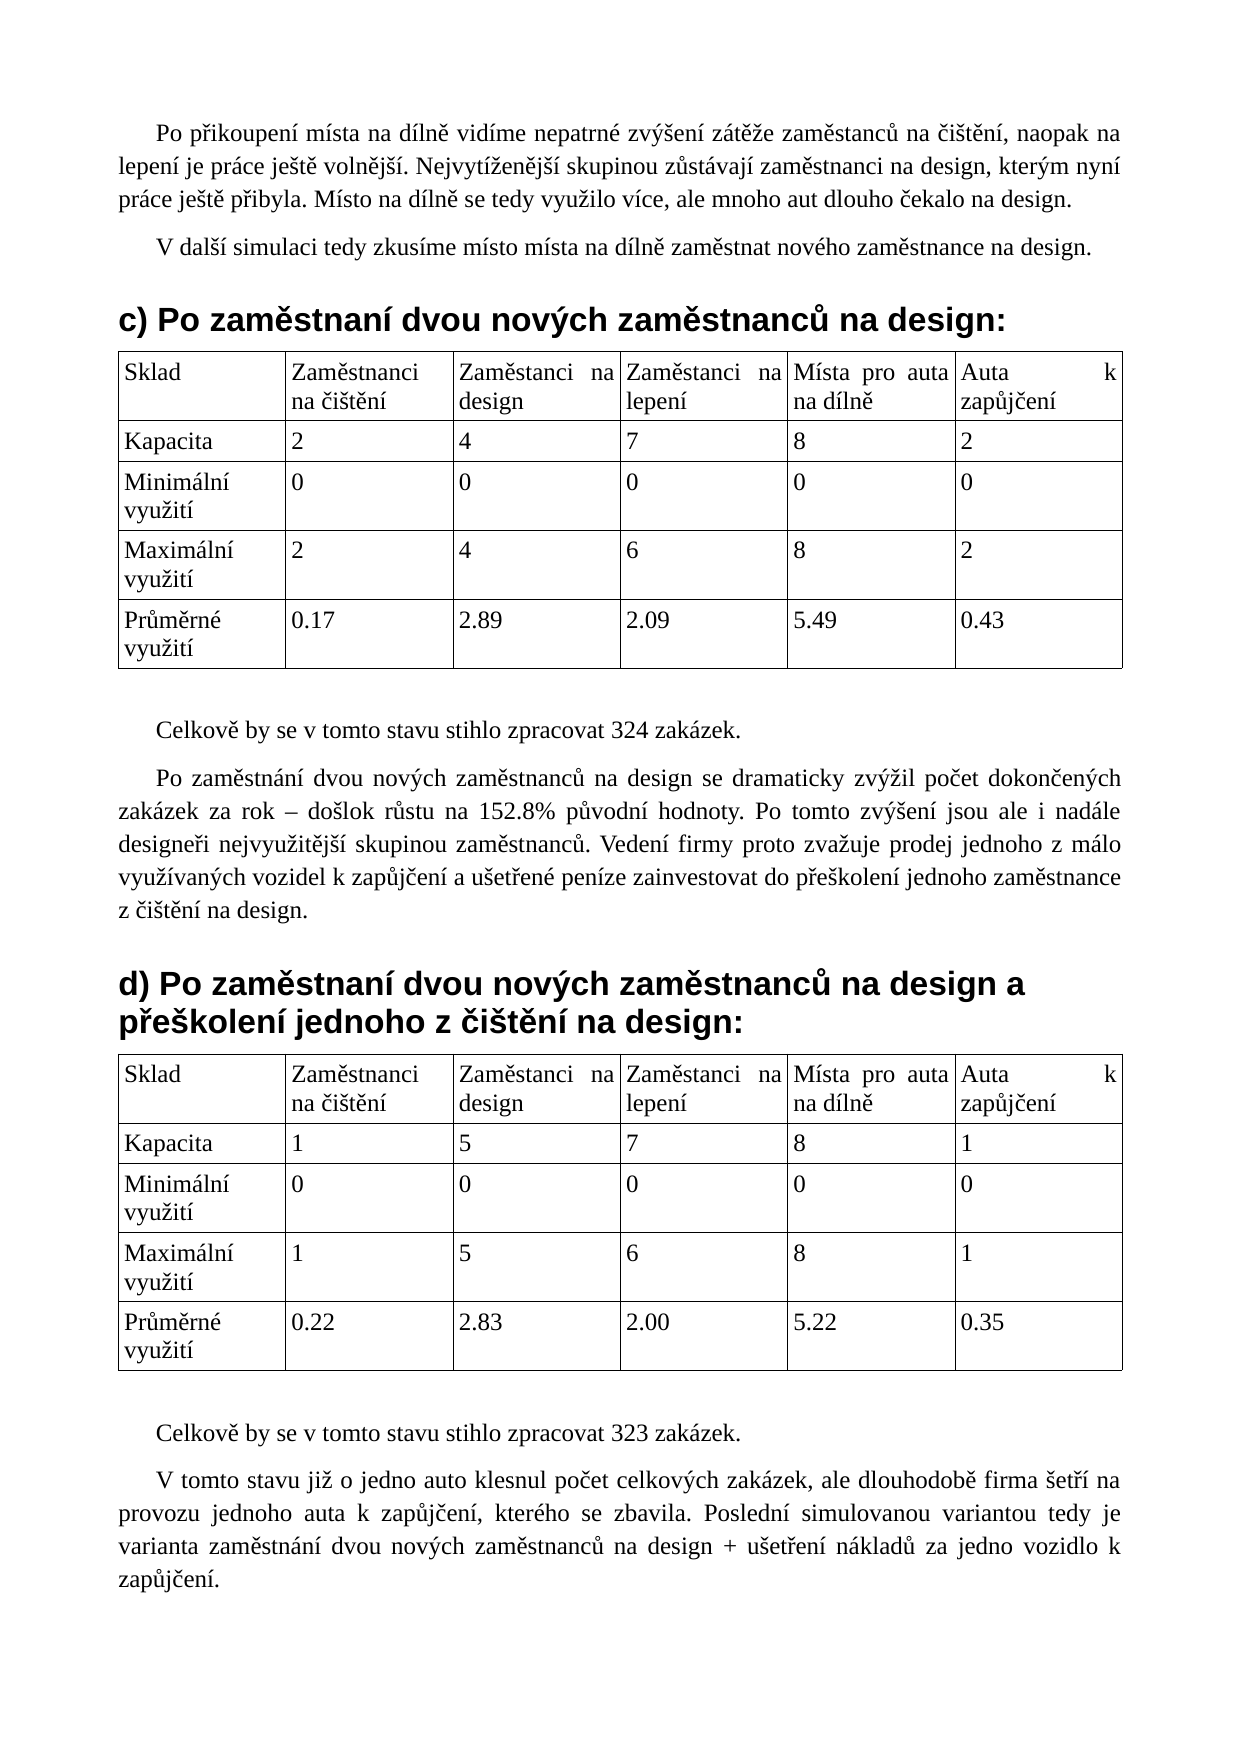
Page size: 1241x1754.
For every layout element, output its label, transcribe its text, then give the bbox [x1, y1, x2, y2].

table_cell 5.22 [788, 1302, 955, 1370]
table_cell 5 [454, 1233, 620, 1301]
table_cell 7 [621, 421, 787, 461]
table_cell 1 [286, 1233, 453, 1301]
table_header Auta k zapůjčení [956, 352, 1122, 420]
table_cell 0 [621, 462, 787, 530]
table_cell Kapacita [119, 421, 285, 461]
table_cell 2.00 [621, 1302, 787, 1370]
subtitle c) Po zaměstnaní dvou nových zaměstnanců na design: [118, 300, 1122, 339]
table_header Zaměstanci na design [454, 352, 620, 420]
table_cell 0.22 [286, 1302, 453, 1370]
table_cell 2.09 [621, 600, 787, 668]
table_cell Průměrné využití [119, 600, 285, 668]
table_cell 0 [286, 1164, 453, 1232]
table_cell 4 [454, 531, 620, 599]
table_cell Maximální využití [119, 1233, 285, 1301]
table_cell 8 [788, 1233, 955, 1301]
table_cell 0.35 [956, 1302, 1122, 1370]
table_cell 4 [454, 421, 620, 461]
table_cell Kapacita [119, 1124, 285, 1163]
table_cell 0 [286, 462, 453, 530]
text Celkově by se v tomto stavu stihlo zpracovat 324 zakázek. [118, 716, 1122, 744]
table_cell 6 [621, 1233, 787, 1301]
table_cell 2 [286, 531, 453, 599]
table_cell 0 [621, 1164, 787, 1232]
table_cell 1 [956, 1124, 1122, 1163]
table_cell 5 [454, 1124, 620, 1163]
table_header Místa pro auta na dílně [788, 352, 955, 420]
table_cell 7 [621, 1124, 787, 1163]
table_header Sklad [119, 352, 285, 420]
table_cell 0 [788, 462, 955, 530]
table_cell 6 [621, 531, 787, 599]
table_cell 2 [956, 531, 1122, 599]
table_header Zaměstanci na lepení [621, 352, 787, 420]
table_cell Maximální využití [119, 531, 285, 599]
table_cell 0 [956, 462, 1122, 530]
table_cell 2 [956, 421, 1122, 461]
table_cell 2 [286, 421, 453, 461]
table_cell 8 [788, 421, 955, 461]
table_cell 0 [788, 1164, 955, 1232]
table_cell 0.17 [286, 600, 453, 668]
text Po přikoupení místa na dílně vidíme nepatrné zvýšení zátěže zaměstanců na čištění, naopak na lepení je práce ještě volnější. Nejvytíženější skupinou zůstávají zaměstnanci na design, kterým nyní práce ještě přibyla. Místo na dílně se tedy využilo více, ale mnoho aut dlouho čekalo na design. [118, 118, 1122, 213]
table_header Sklad [119, 1055, 285, 1123]
table_header Auta k zapůjčení [956, 1055, 1122, 1123]
table_cell 5.49 [788, 600, 955, 668]
text V tomto stavu již o jedno auto klesnul počet celkových zakázek, ale dlouhodobě firma šetří na provozu jednoho auta k zapůjčení, kterého se zbavila. Poslední simulovanou variantou tedy je varianta zaměstnání dvou nových zaměstnanců na design + ušetření nákladů za jedno vozidlo k zapůjčení. [118, 1465, 1122, 1593]
table_cell 2.83 [454, 1302, 620, 1370]
table_cell Minimální využití [119, 1164, 285, 1232]
table_cell 0 [454, 1164, 620, 1232]
table_header Zaměstnanci na čištění [286, 1055, 453, 1123]
text Po zaměstnání dvou nových zaměstnanců na design se dramaticky zvýžil počet dokončených zakázek za rok – došlok růstu na 152.8% původní hodnoty. Po tomto zvýšení jsou ale i nadále designeři nejvyužitější skupinou zaměstnanců. Vedení firmy proto zvažuje prodej jednoho z málo využívaných vozidel k zapůjčení a ušetřené peníze zainvestovat do přeškolení jednoho zaměstnance z čištění na design. [118, 763, 1122, 924]
table_cell 8 [788, 1124, 955, 1163]
table_cell 8 [788, 531, 955, 599]
table_cell Minimální využití [119, 462, 285, 530]
subtitle d) Po zaměstnaní dvou nových zaměstnanců na design a přeškolení jednoho z čištění na design: [118, 964, 1122, 1041]
table_cell 1 [286, 1124, 453, 1163]
table_cell 2.89 [454, 600, 620, 668]
table_header Zaměstanci na lepení [621, 1055, 787, 1123]
table_header Místa pro auta na dílně [788, 1055, 955, 1123]
table_cell Průměrné využití [119, 1302, 285, 1370]
table_cell 0 [454, 462, 620, 530]
table_cell 1 [956, 1233, 1122, 1301]
table_cell 0 [956, 1164, 1122, 1232]
table_header Zaměstnanci na čištění [286, 352, 453, 420]
text V další simulaci tedy zkusíme místo místa na dílně zaměstnat nového zaměstnance na design. [118, 232, 1122, 261]
text Celkově by se v tomto stavu stihlo zpracovat 323 zakázek. [118, 1418, 1122, 1447]
table_header Zaměstanci na design [454, 1055, 620, 1123]
table_cell 0.43 [956, 600, 1122, 668]
